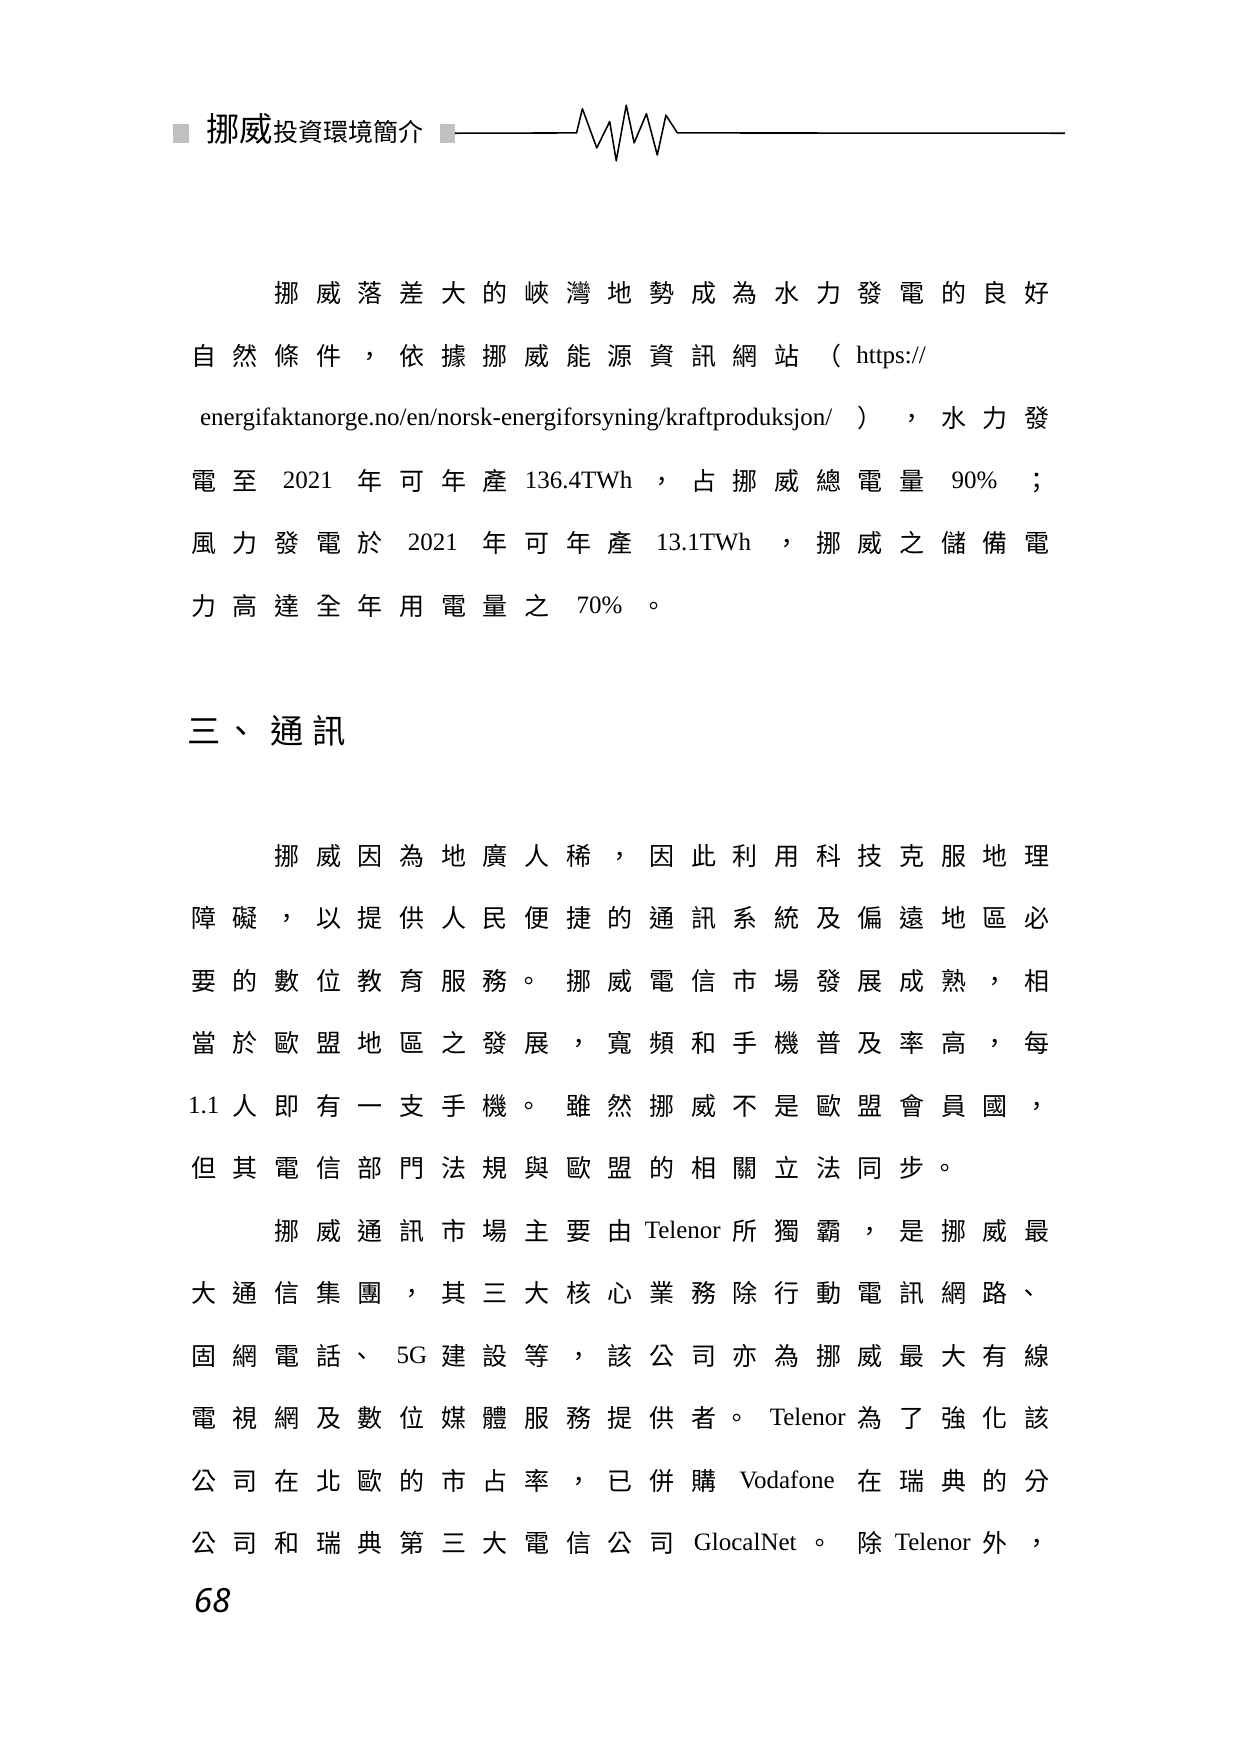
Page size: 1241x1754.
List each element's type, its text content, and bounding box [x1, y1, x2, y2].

text 挪威落差大的峽灣地勢成為水力發電的良好自然條件，依據挪威能源資訊網站（https://energifaktanorge.no/en/norsk-energiforsyning/kraftproduksjon/），水力發電至2021年可年產136.4TWh，占挪威總電量90%；風力發電於2021年可年產13.1TWh，挪威之儲備電力高達全年用電量之70%。 [183, 250, 1058, 625]
text 挪威通訊市場主要由Telenor所獨霸，是挪威最大通信集團，其三大核心業務除行動電訊網路、固網電話、5G建設等，該公司亦為挪威最大有線電視網及數位媒體服務提供者。Telenor為了強化該公司在北歐的市占率，已併購Vodafone在瑞典的分公司和瑞典第三大電信公司GlocalNet。除Telenor外， [183, 1188, 1058, 1563]
text 挪威因為地廣人稀，因此利用科技克服地理障礙，以提供人民便捷的通訊系統及偏遠地區必要的數位教育服務。挪威電信市場發展成熟，相當於歐盟地區之發展，寬頻和手機普及率高，每1.1人即有一支手機。雖然挪威不是歐盟會員國，但其電信部門法規與歐盟的相關立法同步。 [183, 813, 1058, 1188]
text 三、通訊 [183, 688, 1058, 750]
